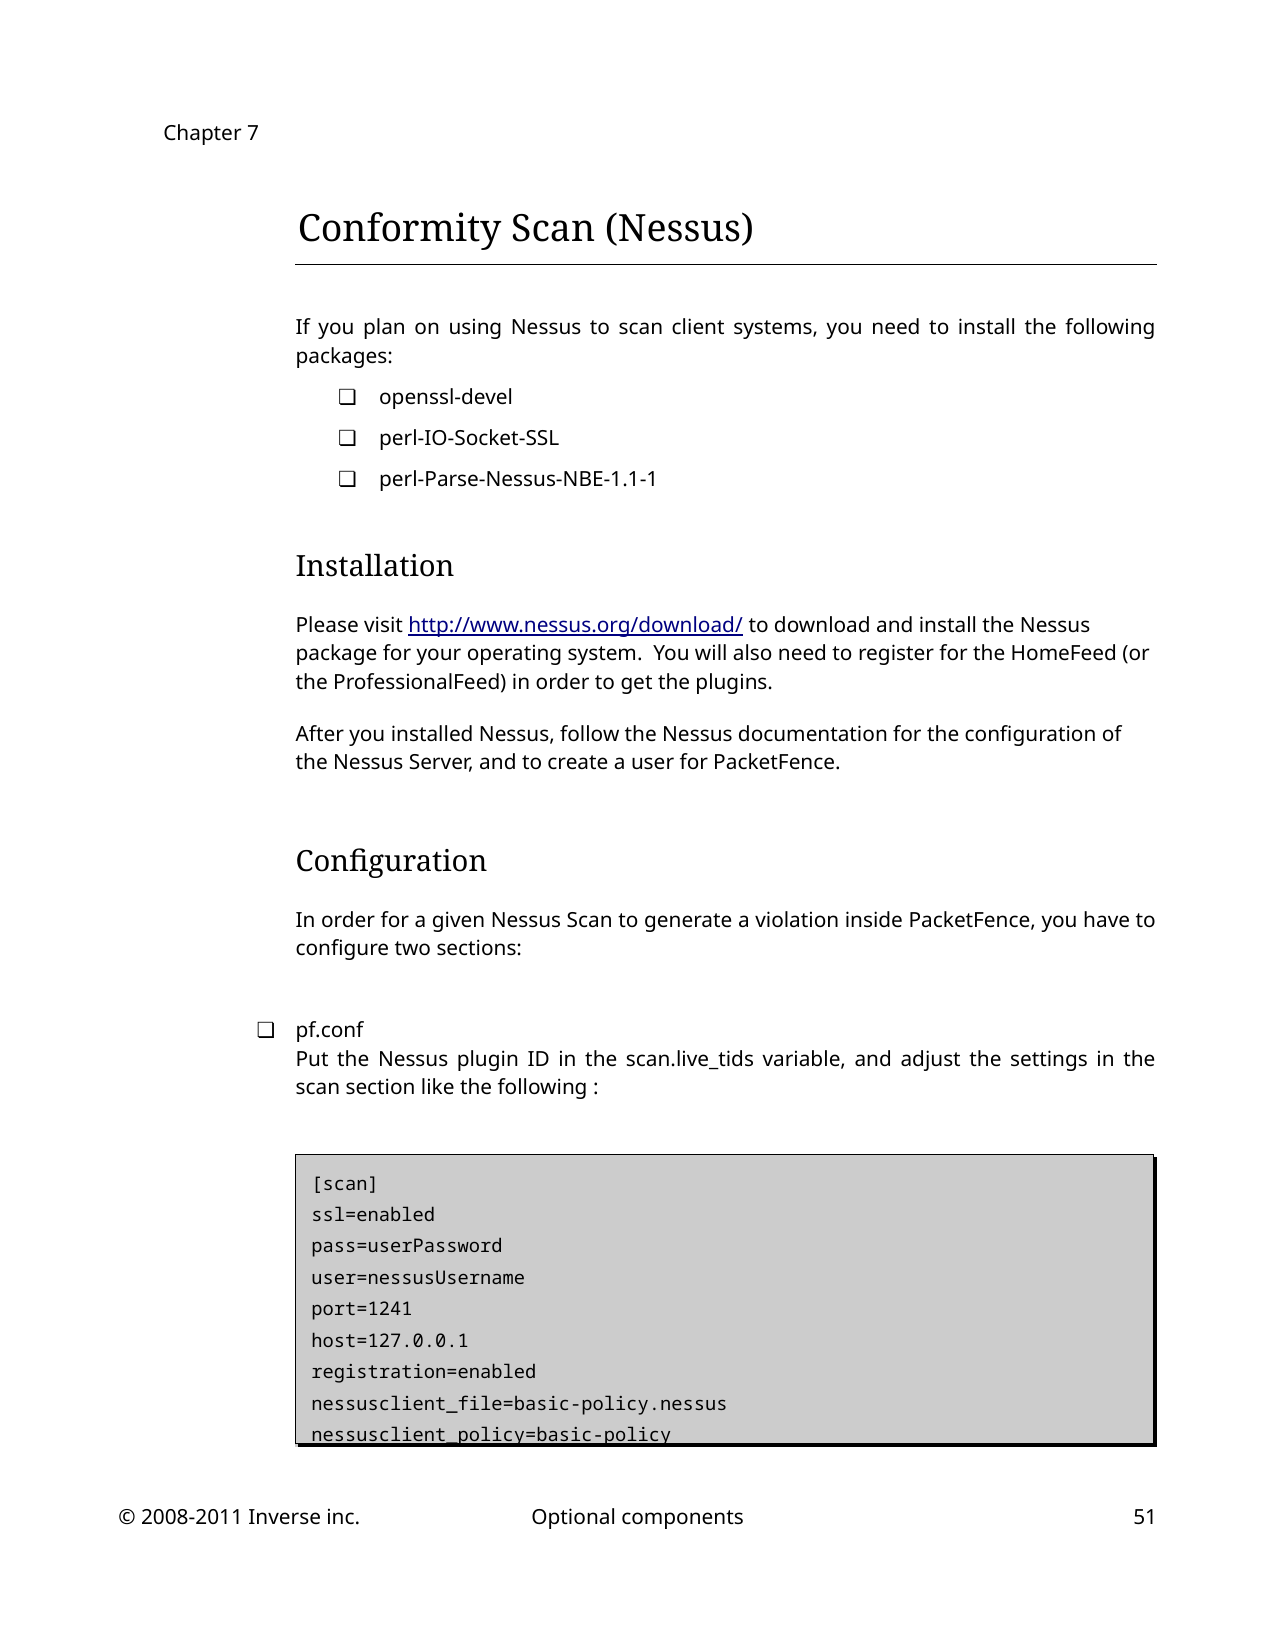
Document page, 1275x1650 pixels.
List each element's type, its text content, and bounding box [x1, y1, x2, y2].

list ❏ perl-IO-Socket-SSL [338, 423, 1157, 451]
subtitle Conformity Scan (Nessus) [295, 201, 1157, 264]
text [scan] [296, 1155, 1153, 1186]
text After you installed Nessus, follow the Nessus documentation for the configuration of the Nessus Server, and to create a user for PacketFence. [295, 719, 1157, 776]
text ssl=enabled [296, 1186, 1153, 1217]
text registration=enabled [296, 1343, 1153, 1374]
text pass=userPassword [296, 1217, 1153, 1248]
text nessusclient_file=basic-policy.nessus [296, 1374, 1153, 1406]
text user=nessusUsername [296, 1248, 1153, 1280]
subtitle Configuration [295, 841, 1157, 880]
text nessusclient_policy=basic-policy [296, 1406, 1153, 1443]
text If you plan on using Nessus to scan client systems, you need to install the following packages: [295, 312, 1157, 369]
text Please visit http://www.nessus.org/download/ to download and install the Nessus package for your operating system. You will also need to register for the HomeFeed (or the ProfessionalFeed) in order to get the plugins. [295, 610, 1157, 695]
subtitle Installation [295, 546, 1157, 585]
text host=127.0.0.1 [296, 1311, 1153, 1343]
text port=1241 [296, 1280, 1153, 1311]
list ❏ pf.conf Put the Nessus plugin ID in the scan.live_tids variable, and adjust the settings in the scan section like the following : [256, 1015, 1157, 1101]
list ❏ openssl-devel [338, 382, 1157, 410]
list ❏ perl-Parse-Nessus-NBE-1.1-1 [338, 464, 1157, 492]
text In order for a given Nessus Scan to generate a violation inside PacketFence, you have to configure two sections: [295, 905, 1157, 962]
